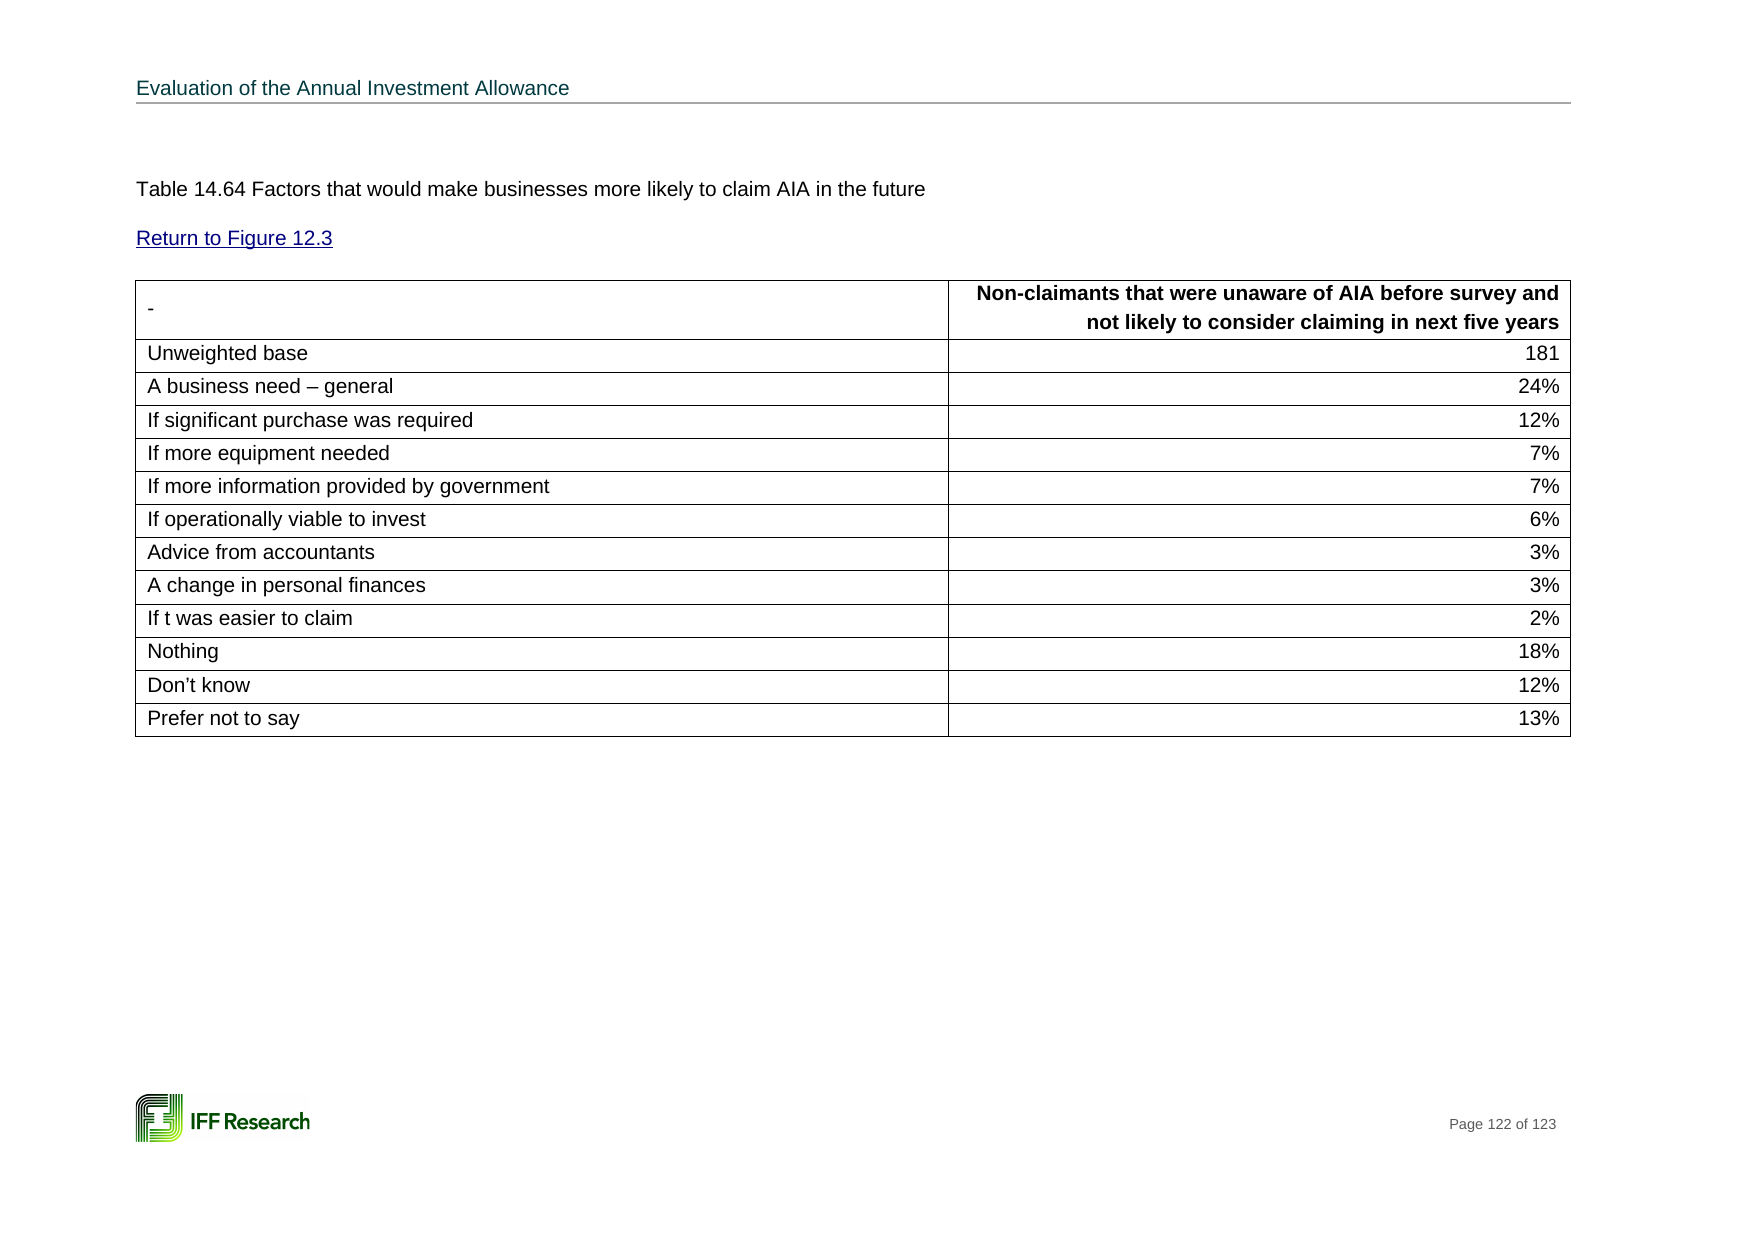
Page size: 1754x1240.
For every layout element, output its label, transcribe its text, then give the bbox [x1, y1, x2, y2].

table_cell If more equipment needed [136, 439, 948, 471]
table_cell Unweighted base [136, 340, 948, 372]
table_cell 18% [949, 638, 1570, 670]
table_cell 7% [949, 472, 1570, 504]
table_cell If more information provided by government [136, 472, 948, 504]
table_cell If significant purchase was required [136, 406, 948, 438]
text Return to Figure 12.3 [136, 226, 1571, 250]
table_cell 6% [949, 505, 1570, 537]
table_cell A change in personal finances [136, 571, 948, 603]
table_cell 2% [949, 605, 1570, 637]
table_cell If operationally viable to invest [136, 505, 948, 537]
subtitle Table 14.64 Factors that would make businesses more likely to claim AIA in the future [136, 177, 1571, 201]
table_cell 24% [949, 373, 1570, 405]
table_cell Prefer not to say [136, 704, 948, 736]
table_header - [136, 281, 948, 338]
table_cell Don’t know [136, 671, 948, 703]
table_cell 13% [949, 704, 1570, 736]
table_cell 12% [949, 671, 1570, 703]
table_cell A business need – general [136, 373, 948, 405]
table_cell 3% [949, 538, 1570, 570]
table_cell 12% [949, 406, 1570, 438]
table_cell If t was easier to claim [136, 605, 948, 637]
table_cell Nothing [136, 638, 948, 670]
table_header Non-claimants that were unaware of AIA before survey and not likely to consider claiming in next five years [949, 281, 1570, 338]
table_cell 181 [949, 340, 1570, 372]
table_cell Advice from accountants [136, 538, 948, 570]
table_cell 3% [949, 571, 1570, 603]
table_cell 7% [949, 439, 1570, 471]
